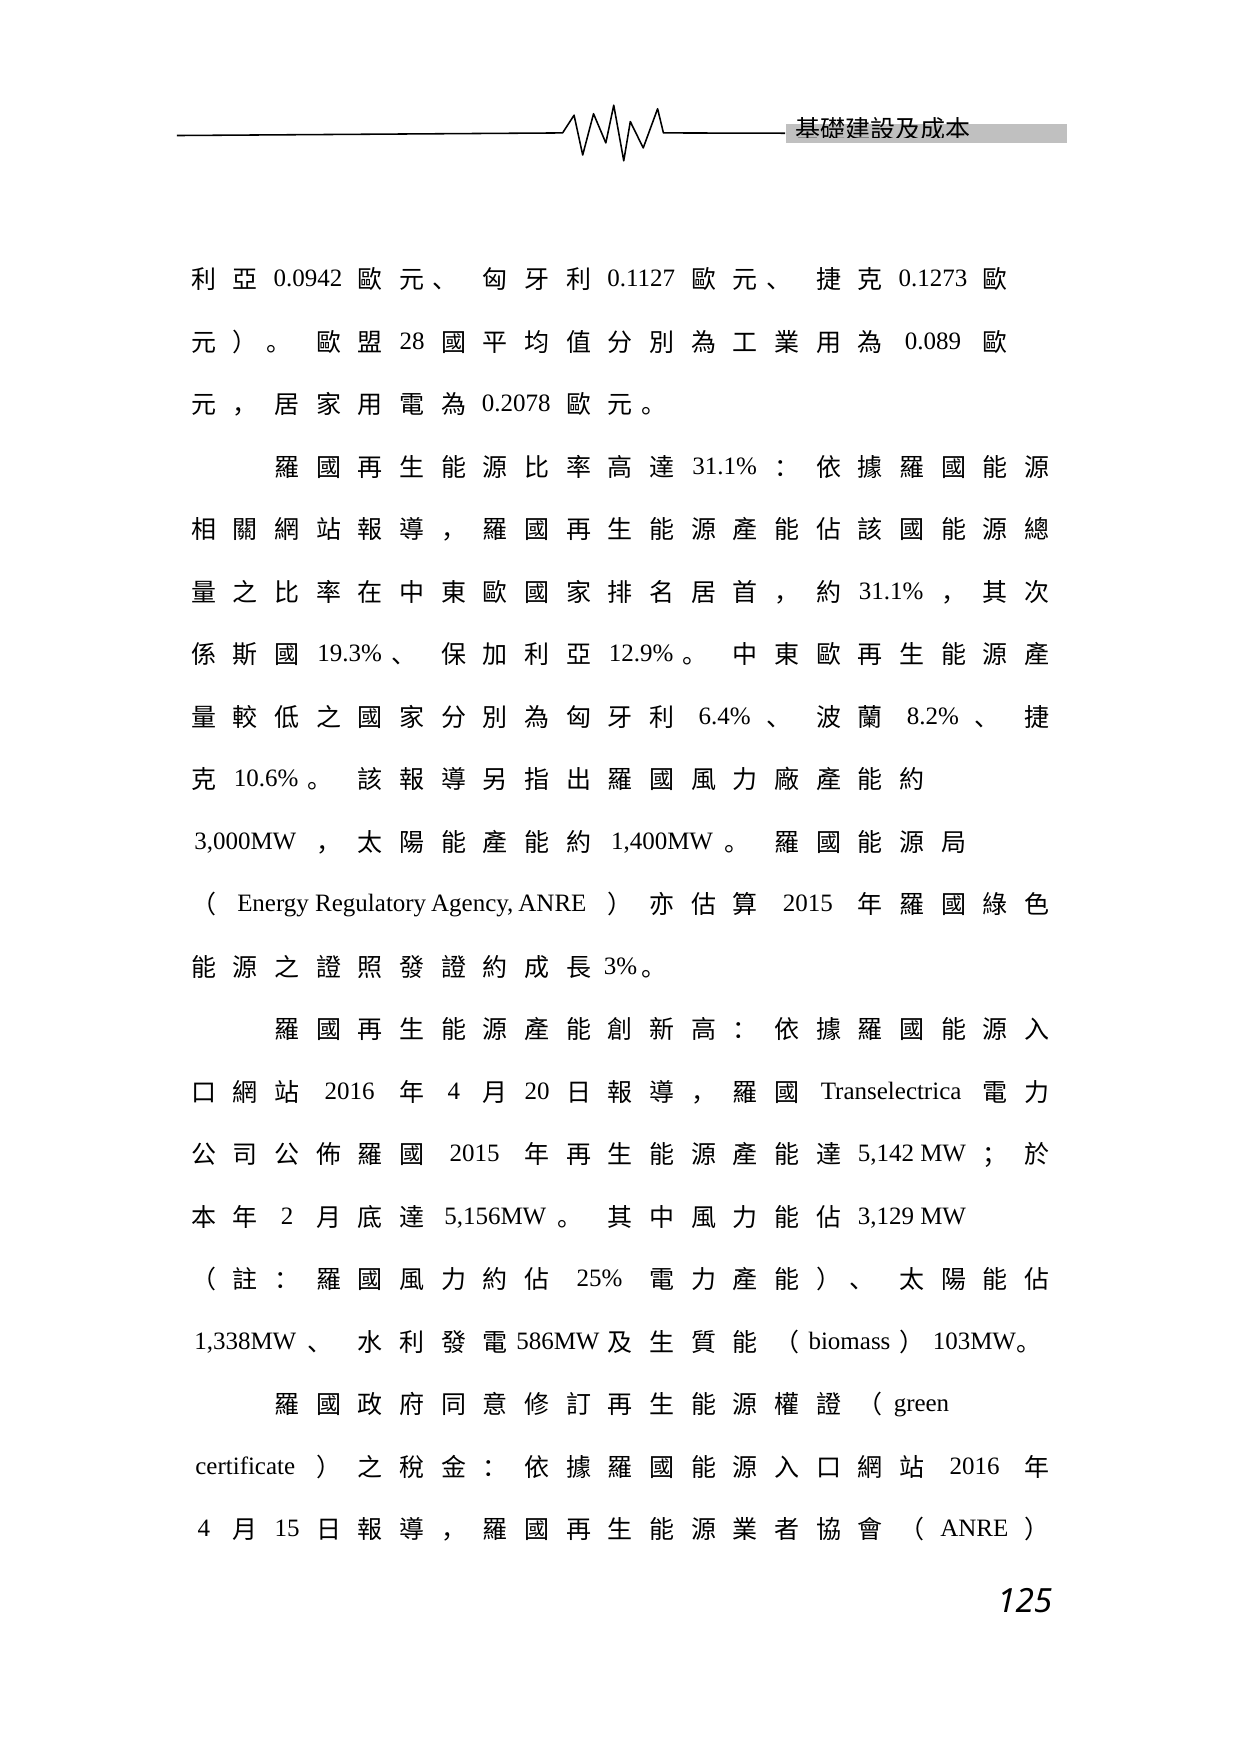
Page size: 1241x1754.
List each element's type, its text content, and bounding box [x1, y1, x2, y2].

text 羅國再生能源比率高達31.1%：依據羅國能源相關網站報導，羅國再生能源產能佔該國能源總量之比率在中東歐國家排名居首，約31.1%，其次係斯國19.3%、保加利亞12.9%。中東歐再生能源產量較低之國家分別為匈牙利6.4%、波蘭8.2%、捷克10.6%。該報導另指出羅國風力廠產能約3,000MW，太陽能產能約1,400MW。羅國能源局（Energy Regulatory Agency, ANRE）亦估算2015年羅國綠色能源之證照發證約成長3%。 [183, 424, 1058, 986]
text 利亞0.0942歐元、匈牙利0.1127歐元、捷克0.1273歐元）。歐盟28國平均值分別為工業用為0.089歐元，居家用電為0.2078歐元。 [183, 236, 1058, 424]
text 羅國再生能源產能創新高：依據羅國能源入口網站2016年4月20日報導，羅國Transelectrica電力公司公佈羅國2015年再生能源產能達5,142 MW；於本年2月底達5,156MW。其中風力能佔3,129 MW（註：羅國風力約佔25%電力產能）、太陽能佔1,338MW、水利發電586MW及生質能（biomass）103MW。 [183, 986, 1058, 1361]
text 羅國政府同意修訂再生能源權證（green certificate）之稅金：依據羅國能源入口網站2016年4月15日報導，羅國再生能源業者協會（ANRE） [183, 1361, 1058, 1549]
